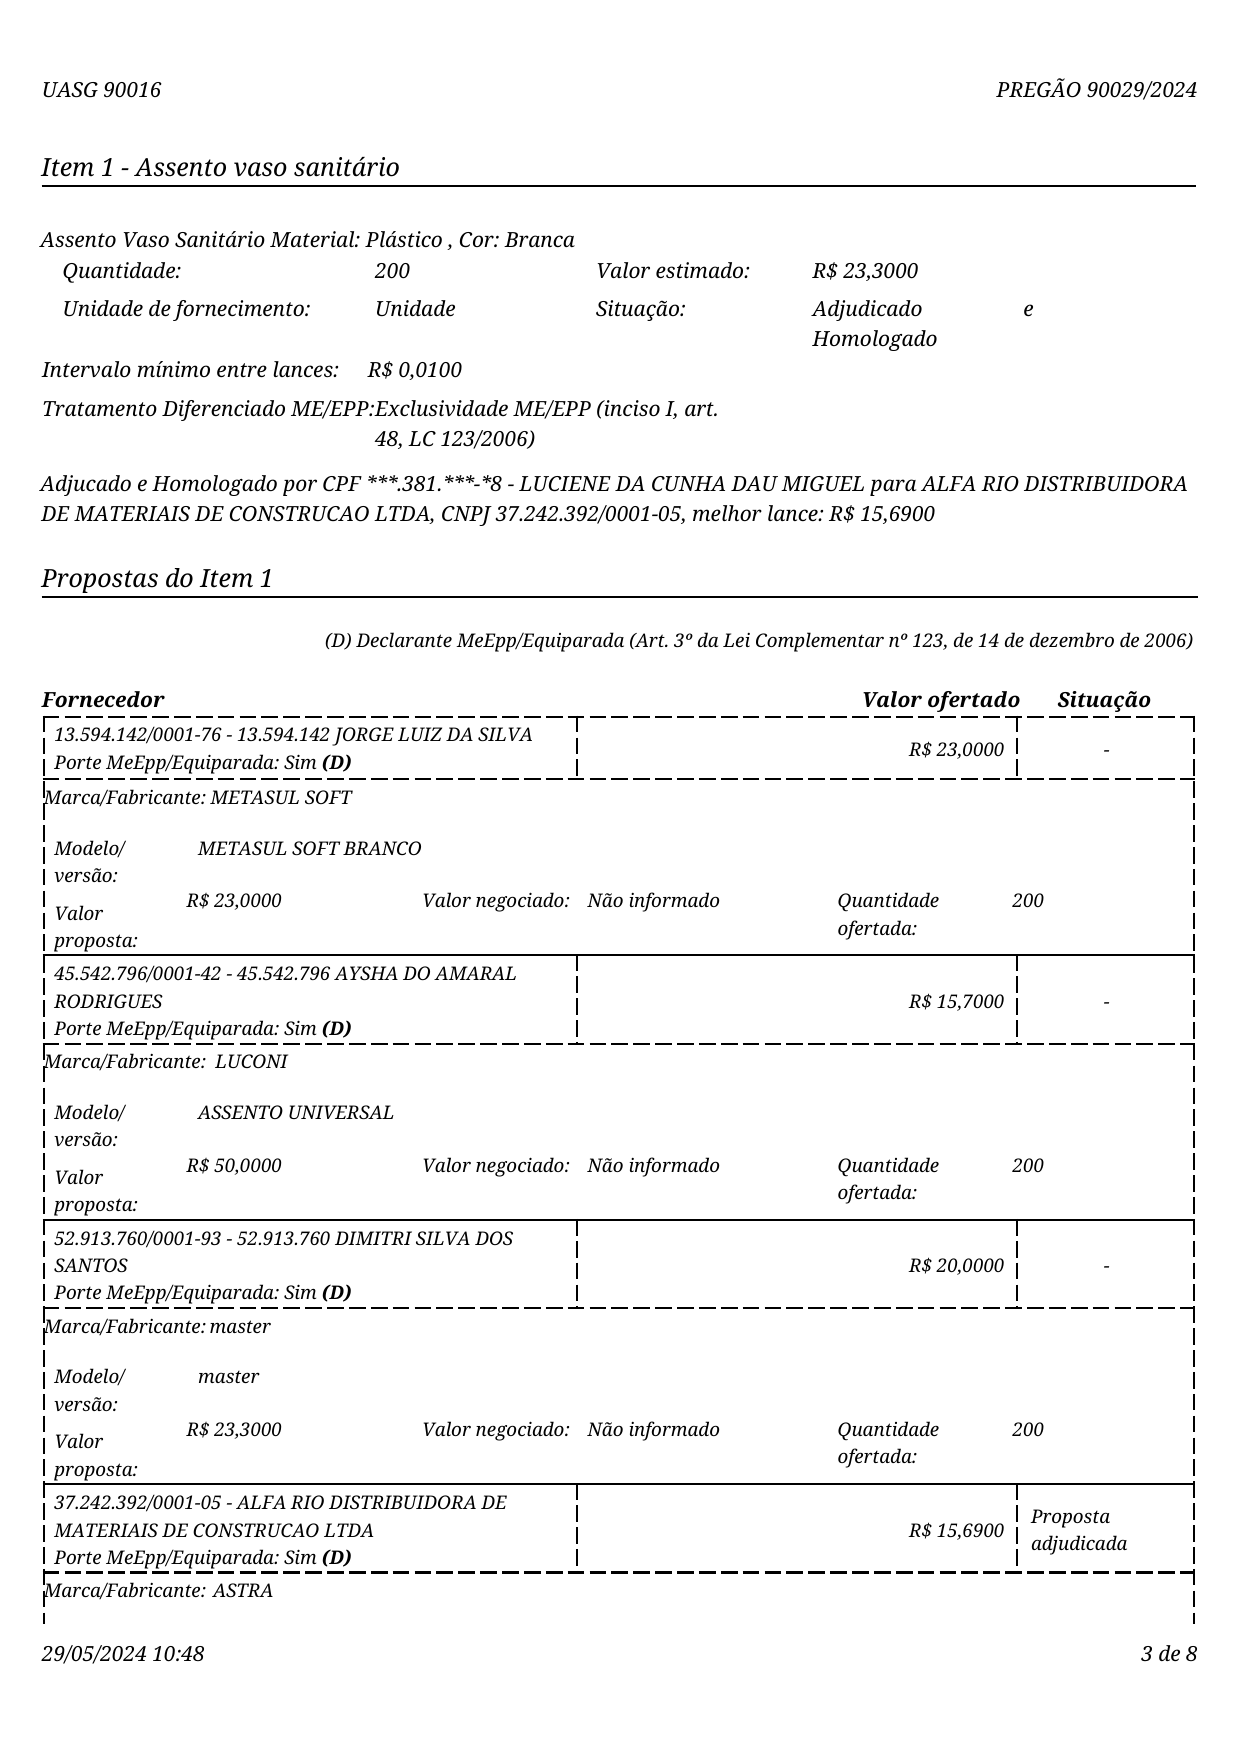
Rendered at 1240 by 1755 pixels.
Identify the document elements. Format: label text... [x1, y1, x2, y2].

table_header [577, 716, 837, 778]
subtitle Item 1 - Assento vaso sanitário [41, 150, 1200, 184]
table_cell Marca/Fabricante: LUCONI [44, 1043, 577, 1095]
table_cell master [186, 1360, 577, 1410]
text Intervalo mínimo entre lances: R$ 0,0100 [42, 355, 1200, 383]
table_cell 45.542.796/0001-42 - 45.542.796 AYSHA DO AMARAL RODRIGUES Porte MeEpp/Equiparada: Sim (D) [44, 956, 577, 1042]
table_cell - [1017, 956, 1194, 1042]
text 48, LC 123/2006) [375, 424, 1200, 453]
table_cell [838, 831, 1194, 881]
table_cell [577, 1360, 837, 1410]
table_header 13.594.142/0001-76 - 13.594.142 JORGE LUIZ DA SILVA Porte MeEpp/Equiparada: Sim (D) [44, 716, 577, 778]
table_cell Não informado [577, 1410, 837, 1483]
table_cell R$ 23,3000 Valor negociado: [186, 1410, 577, 1483]
table_cell - [1017, 1221, 1194, 1307]
table_cell Modelo/versão: Valor proposta: [44, 1360, 186, 1483]
table_cell METASUL SOFT BRANCO [186, 831, 577, 881]
table_cell Marca/Fabricante: ASTRA [44, 1571, 577, 1624]
table_cell ASSENTO UNIVERSAL [186, 1095, 577, 1146]
table_header Quantidade: Unidade de fornecimento: [63, 256, 375, 355]
table_cell Proposta adjudicada [1017, 1485, 1194, 1571]
table_cell [577, 956, 837, 1042]
table_header 200 Unidade [375, 256, 596, 355]
table_cell [838, 1307, 1194, 1360]
table_header Valor estimado: Situação: [596, 256, 812, 355]
table_cell Não informado [577, 1146, 837, 1219]
table_cell [577, 1095, 837, 1146]
table_cell Quantidade ofertada: [838, 881, 1002, 954]
table_header R$ 23,3000 Adjudicado e Homologado [813, 256, 1036, 355]
table_cell [838, 1095, 1194, 1146]
table_cell Marca/Fabricante: METASUL SOFT [44, 778, 577, 831]
table_header R$ 23,0000 [838, 716, 1017, 778]
subtitle Propostas do Item 1 [41, 561, 1200, 595]
table_cell R$ 15,6900 [838, 1485, 1017, 1571]
table_cell [577, 1307, 837, 1360]
text Tratamento Diferenciado ME/EPP: Exclusividade ME/EPP (inciso I, art. [42, 394, 1200, 422]
table_cell 200 [1002, 881, 1194, 954]
table_cell 200 [1002, 1410, 1194, 1483]
text Assento Vaso Sanitário Material: Plástico , Cor: Branca [40, 226, 1200, 254]
table_cell [838, 778, 1194, 831]
text Adjucado e Homologado por CPF ***.381.***-*8 - LUCIENE DA CUNHA DAU MIGUEL para ALFA RIO DISTRIBUIDORA DE MATERIAIS DE CONSTRUCAO LTDA, CNPJ 37.242.392/0001-05, melhor lance: R$ 15,6900 [40, 469, 1200, 527]
table_cell Quantidade ofertada: [838, 1410, 1002, 1483]
table_cell 52.913.760/0001-93 - 52.913.760 DIMITRI SILVA DOS SANTOS Porte MeEpp/Equiparada: Sim (D) [44, 1221, 577, 1307]
table_cell [577, 1221, 837, 1307]
table_cell Modelo/versão: Valor proposta: [44, 831, 186, 954]
table_cell Marca/Fabricante: master [44, 1307, 577, 1360]
table_cell [838, 1043, 1194, 1095]
table_cell Quantidade ofertada: [838, 1146, 1002, 1219]
table_cell R$ 50,0000 Valor negociado: [186, 1146, 577, 1219]
table_cell R$ 23,0000 Valor negociado: [186, 881, 577, 954]
table_cell [577, 831, 837, 881]
table_cell [577, 1571, 837, 1624]
table_cell R$ 15,7000 [838, 956, 1017, 1042]
table_cell 37.242.392/0001-05 - ALFA RIO DISTRIBUIDORA DE MATERIAIS DE CONSTRUCAO LTDA Porte MeEpp/Equiparada: Sim (D) [44, 1485, 577, 1571]
table_cell Modelo/versão: Valor proposta: [44, 1095, 186, 1219]
table_cell 200 [1002, 1146, 1194, 1219]
table_cell Não informado [577, 881, 837, 954]
table_cell [838, 1571, 1194, 1624]
text (D) Declarante MeEpp/Equiparada (Art. 3º da Lei Complementar nº 123, de 14 de dezembro de 2006) [42, 628, 1195, 653]
table_cell [577, 778, 837, 831]
table_header - [1017, 716, 1194, 778]
table_cell [577, 1485, 837, 1571]
table_cell R$ 20,0000 [838, 1221, 1017, 1307]
table_cell [577, 1043, 837, 1095]
text Fornecedor Valor ofertado Situação [42, 685, 1200, 713]
table_cell [838, 1360, 1194, 1410]
